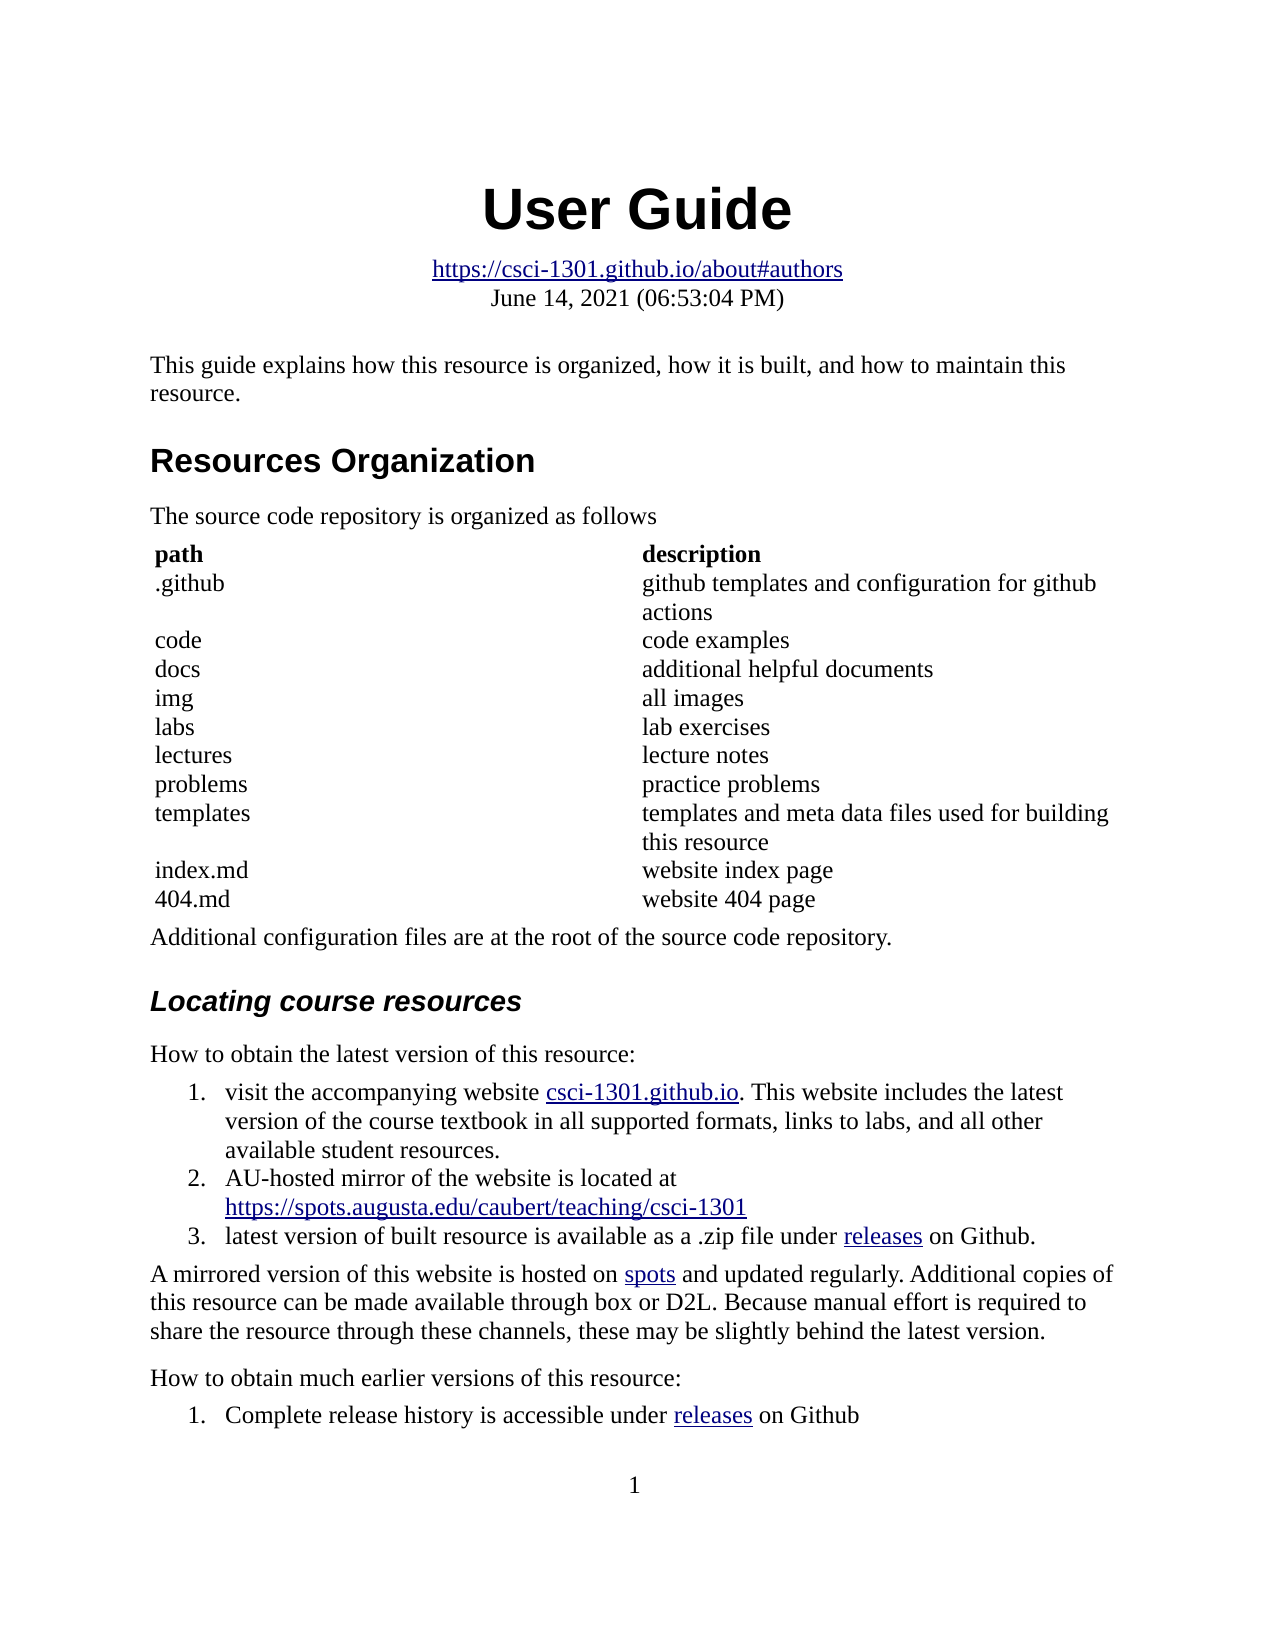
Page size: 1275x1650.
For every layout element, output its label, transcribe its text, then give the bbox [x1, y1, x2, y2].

subtitle Resources Organization [150, 441, 1125, 480]
table_cell code examples [638, 625, 1125, 654]
text June 14, 2021 (06:53:04 PM) [150, 283, 1125, 312]
table_cell docs [150, 654, 637, 683]
table_cell 404.md [150, 884, 637, 913]
table_cell additional helpful documents [638, 654, 1125, 683]
table_cell github templates and configuration for github actions [638, 568, 1125, 625]
text The source code repository is organized as follows [150, 501, 1125, 530]
table_cell lectures [150, 740, 637, 769]
list latest version of built resource is available as a .zip file under releases on Github. [187, 1221, 1125, 1250]
table_cell img [150, 683, 637, 712]
title User Guide [150, 175, 1125, 242]
list AU-hosted mirror of the website is located at https://spots.augusta.edu/caubert/teaching/csci-1301 [187, 1163, 1125, 1221]
text https://csci-1301.github.io/about#authors [150, 254, 1125, 283]
text Additional configuration files are at the root of the source code repository. [150, 922, 1125, 951]
table_cell index.md [150, 855, 637, 884]
table_cell website index page [638, 855, 1125, 884]
subtitle Locating course resources [150, 984, 1125, 1018]
table_cell practice problems [638, 769, 1125, 798]
table_cell .github [150, 568, 637, 625]
text How to obtain the latest version of this resource: [150, 1039, 1125, 1068]
table_cell lecture notes [638, 740, 1125, 769]
table_cell labs [150, 712, 637, 740]
text How to obtain much earlier versions of this resource: [150, 1363, 1125, 1392]
table_cell templates [150, 798, 637, 855]
table_cell problems [150, 769, 637, 798]
table_cell lab exercises [638, 712, 1125, 740]
table_header path [150, 539, 637, 568]
text A mirrored version of this website is hosted on spots and updated regularly. Additional copies of this resource can be made available through box or D2L. Because manual effort is required to share the resource through these channels, these may be slightly behind the latest version. [150, 1259, 1125, 1345]
table_cell templates and meta data files used for building this resource [638, 798, 1125, 855]
table_cell website 404 page [638, 884, 1125, 913]
text This guide explains how this resource is organized, how it is built, and how to maintain this resource. [150, 350, 1125, 407]
table_cell code [150, 625, 637, 654]
list visit the accompanying website csci-1301.github.io. This website includes the latest version of the course textbook in all supported formats, links to labs, and all other available student resources. [187, 1077, 1125, 1163]
table_header description [638, 539, 1125, 568]
table_cell all images [638, 683, 1125, 712]
list Complete release history is accessible under releases on Github [187, 1401, 1125, 1429]
